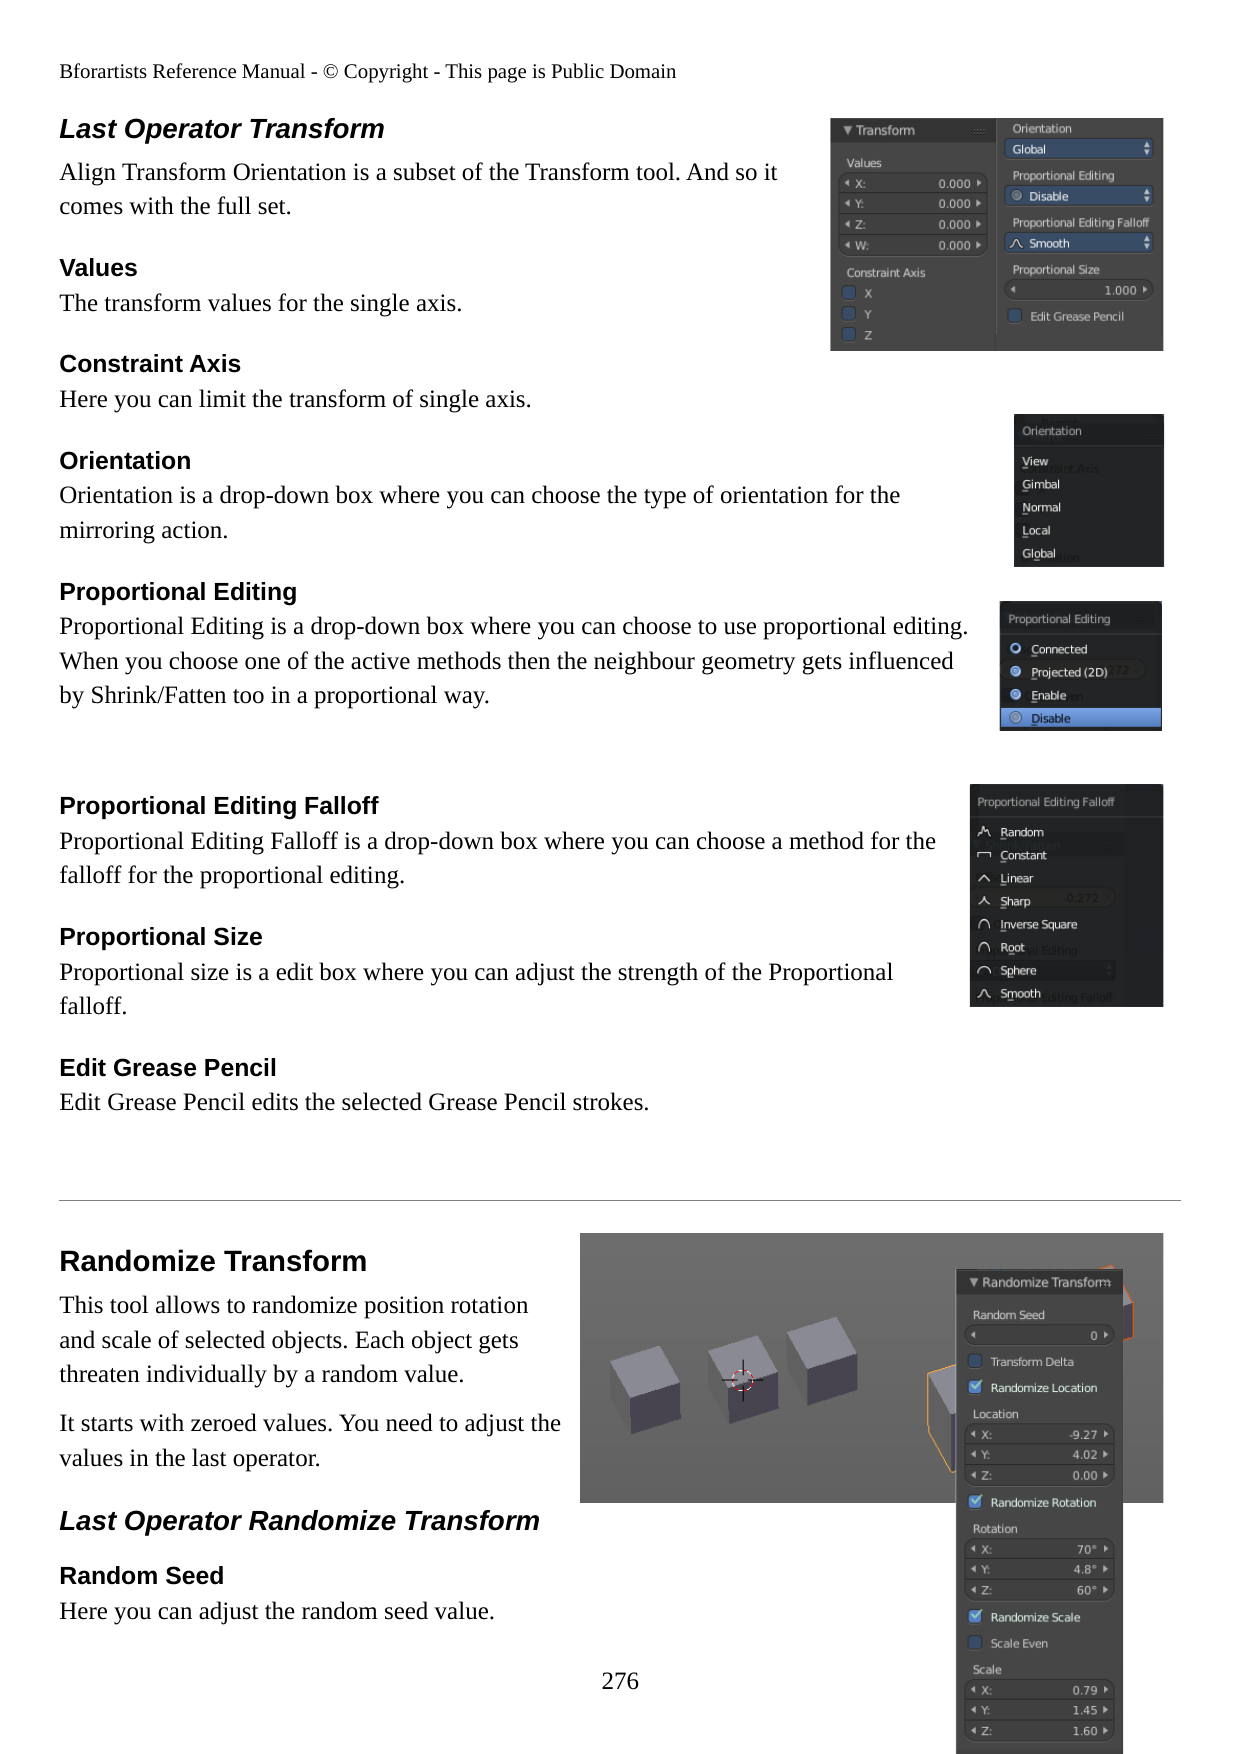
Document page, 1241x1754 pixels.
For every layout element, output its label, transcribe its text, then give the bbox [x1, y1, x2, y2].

text Align Transform Orientation is a subset of the Transform tool. And so it comes with the full set. [59, 157, 830, 220]
subtitle Constraint Axis [59, 349, 1181, 378]
text Edit Grease Pencil edits the selected Grease Pencil strokes. [59, 1087, 1181, 1116]
text This tool allows to randomize position rotation and scale of selected objects. Each object gets threaten individually by a random value. [59, 1291, 580, 1388]
text [1124, 1596, 1181, 1625]
subtitle Random Seed [59, 1561, 955, 1590]
subtitle [1165, 446, 1181, 474]
picture [969, 784, 1164, 1007]
subtitle Last Operator Transform [59, 113, 1181, 144]
text Here you can limit the transform of single axis. [59, 384, 1181, 413]
picture [1014, 414, 1165, 567]
text It starts with zeroed values. You need to adjust the values in the last operator. [59, 1408, 580, 1472]
subtitle Randomize Transform [59, 1244, 580, 1278]
subtitle Proportional Editing Falloff [59, 791, 969, 819]
subtitle Proportional Editing [59, 577, 1181, 605]
picture [580, 1233, 1164, 1754]
picture [830, 118, 1164, 351]
subtitle [1124, 1561, 1181, 1590]
subtitle Orientation [59, 446, 1014, 474]
text Proportional Editing is a drop-down box where you can choose to use proportional editing. When you choose one of the active methods then the neighbour geometry gets influenced by Shrink/Fatten too in a proportional way. [59, 611, 999, 709]
text Here you can adjust the random seed value. [59, 1596, 955, 1625]
text The transform values for the single axis. [59, 288, 830, 317]
picture [999, 601, 1162, 731]
text Proportional size is a edit box where you can adjust the strength of the Proportional falloff. [59, 957, 1181, 1020]
subtitle [1164, 253, 1181, 282]
subtitle [1164, 1244, 1181, 1278]
subtitle Last Operator Randomize Transform [59, 1504, 955, 1536]
subtitle Values [59, 253, 830, 282]
subtitle [1164, 922, 1181, 950]
text Orientation is a drop-down box where you can choose the type of orientation for the mirroring action. [59, 481, 1014, 544]
subtitle [1124, 1504, 1181, 1536]
subtitle Edit Grease Pencil [59, 1053, 1181, 1081]
subtitle Proportional Size [59, 922, 969, 950]
text Proportional Editing Falloff is a drop-down box where you can choose a method for the falloff for the proportional editing. [59, 826, 969, 889]
